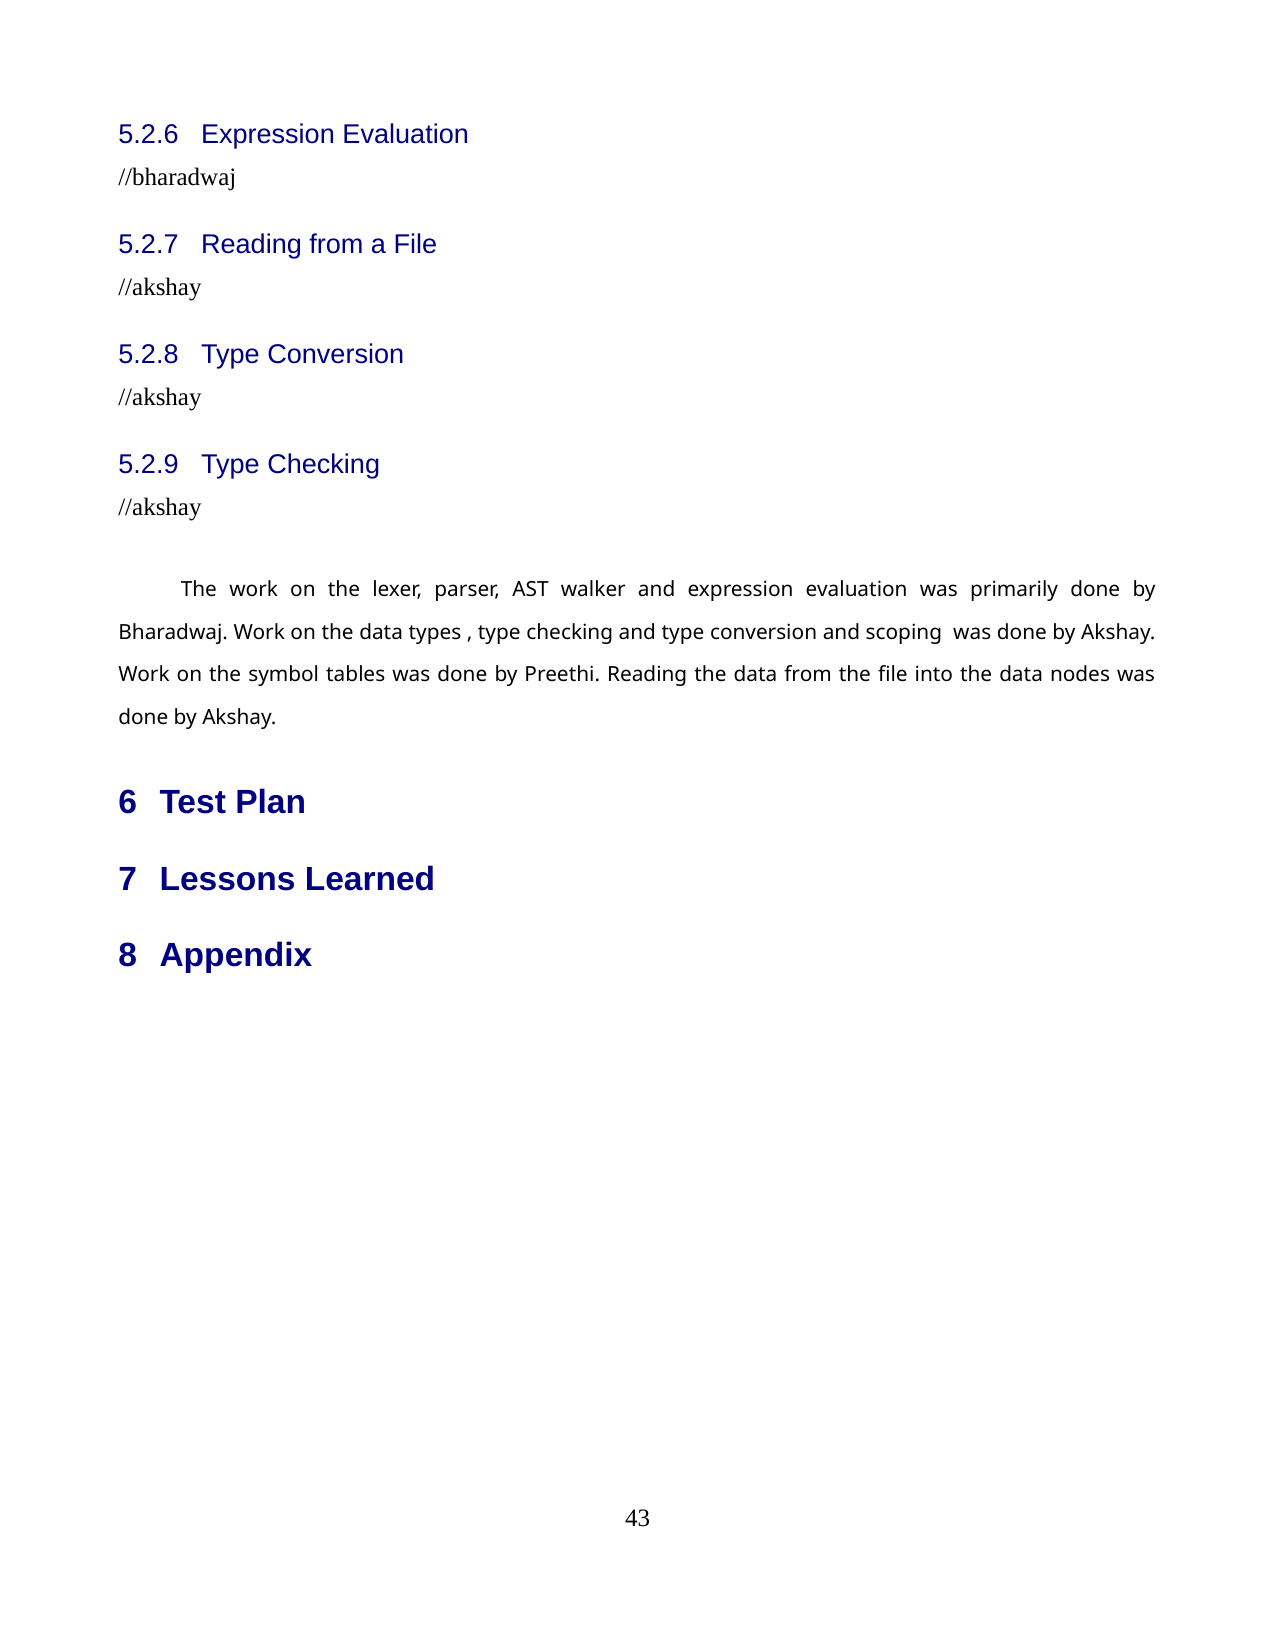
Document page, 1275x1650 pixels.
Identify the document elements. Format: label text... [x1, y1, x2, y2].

subtitle Expression Evaluation [118, 118, 1157, 149]
text //akshay [118, 272, 1157, 301]
text //akshay [118, 492, 1157, 521]
text //bharadwaj [118, 162, 1157, 191]
text //akshay [118, 382, 1157, 411]
text The work on the lexer, parser, AST walker and expression evaluation was primarily done by Bharadwaj. Work on the data types , type checking and type conversion and scoping was done by Akshay. Work on the symbol tables was done by Preethi. Reading the data from the file into the data nodes was done by Akshay. [118, 574, 1157, 731]
subtitle Type Checking [118, 448, 1157, 479]
subtitle Type Conversion [118, 338, 1157, 369]
subtitle Test Plan [118, 782, 1157, 821]
subtitle Lessons Learned [118, 858, 1157, 897]
subtitle Reading from a File [118, 228, 1157, 259]
subtitle Appendix [118, 934, 1157, 973]
